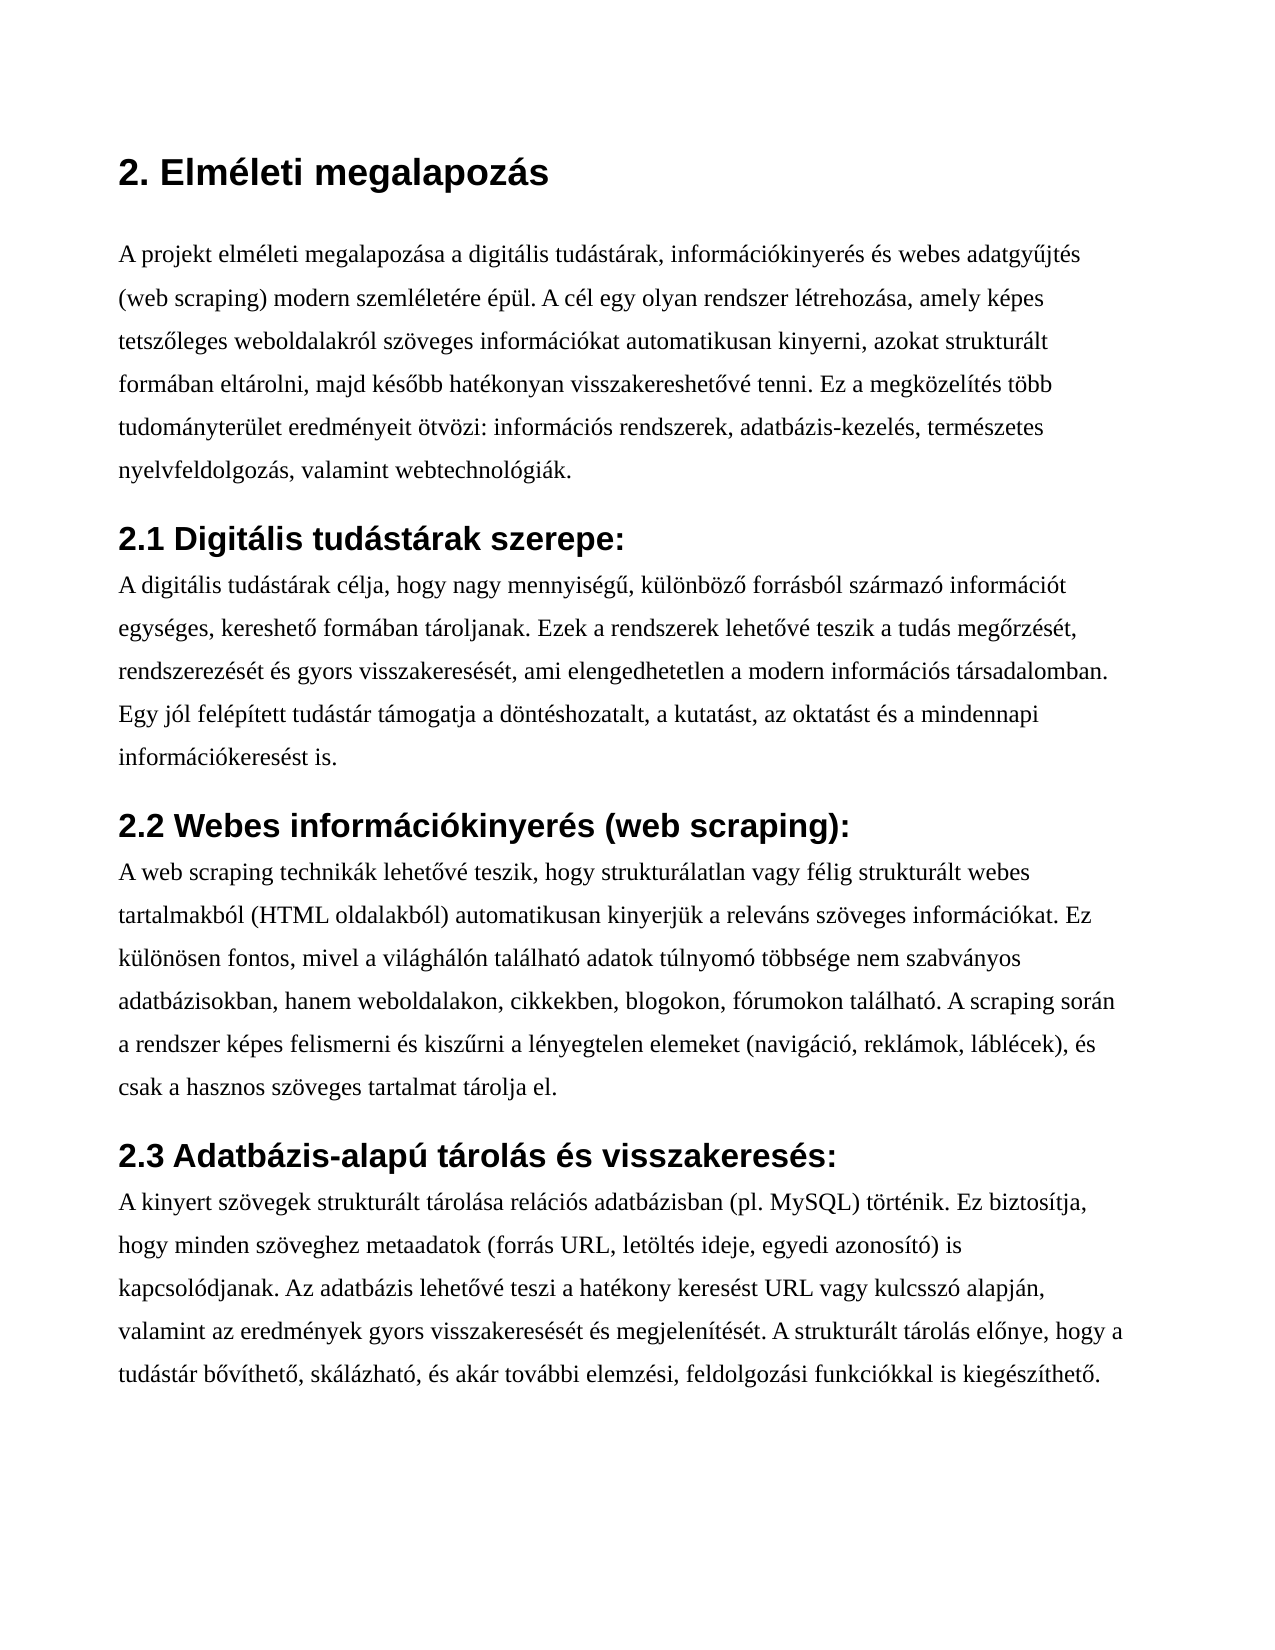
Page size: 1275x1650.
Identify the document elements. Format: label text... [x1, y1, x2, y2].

subtitle 2.2 Webes információkinyerés (web scraping): [118, 806, 1098, 844]
text A digitális tudástárak célja, hogy nagy mennyiségű, különböző forrásból származó információt egységes, kereshető formában tároljanak. Ezek a rendszerek lehetővé teszik a tudás megőrzését, rendszerezését és gyors visszakeresését, ami elengedhetetlen a modern információs társadalomban. Egy jól felépített tudástár támogatja a döntéshozatalt, a kutatást, az oktatást és a mindennapi információkeresést is. [118, 570, 1127, 771]
text A kinyert szövegek strukturált tárolása relációs adatbázisban (pl. MySQL) történik. Ez biztosítja, hogy minden szöveghez metaadatok (forrás URL, letöltés ideje, egyedi azonosító) is kapcsolódjanak. Az adatbázis lehetővé teszi a hatékony keresést URL vagy kulcsszó alapján, valamint az eredmények gyors visszakeresését és megjelenítését. A strukturált tárolás előnye, hogy a tudástár bővíthető, skálázható, és akár további elemzési, feldolgozási funkciókkal is kiegészíthető. [118, 1187, 1127, 1388]
subtitle 2.3 Adatbázis-alapú tárolás és visszakeresés: [118, 1136, 1098, 1174]
subtitle 2. Elméleti megalapozás [118, 151, 1039, 194]
subtitle 2.1 Digitális tudástárak szerepe: [118, 519, 1098, 557]
text A projekt elméleti megalapozása a digitális tudástárak, információkinyerés és webes adatgyűjtés (web scraping) modern szemléletére épül. A cél egy olyan rendszer létrehozása, amely képes tetszőleges weboldalakról szöveges információkat automatikusan kinyerni, azokat strukturált formában eltárolni, majd később hatékonyan visszakereshetővé tenni. Ez a megközelítés több tudományterület eredményeit ötvözi: információs rendszerek, adatbázis-kezelés, természetes nyelvfeldolgozás, valamint webtechnológiák. [118, 239, 1127, 484]
text A web scraping technikák lehetővé teszik, hogy strukturálatlan vagy félig strukturált webes tartalmakból (HTML oldalakból) automatikusan kinyerjük a releváns szöveges információkat. Ez különösen fontos, mivel a világhálón található adatok túlnyomó többsége nem szabványos adatbázisokban, hanem weboldalakon, cikkekben, blogokon, fórumokon található. A scraping során a rendszer képes felismerni és kiszűrni a lényegtelen elemeket (navigáció, reklámok, láblécek), és csak a hasznos szöveges tartalmat tárolja el. [118, 857, 1127, 1101]
